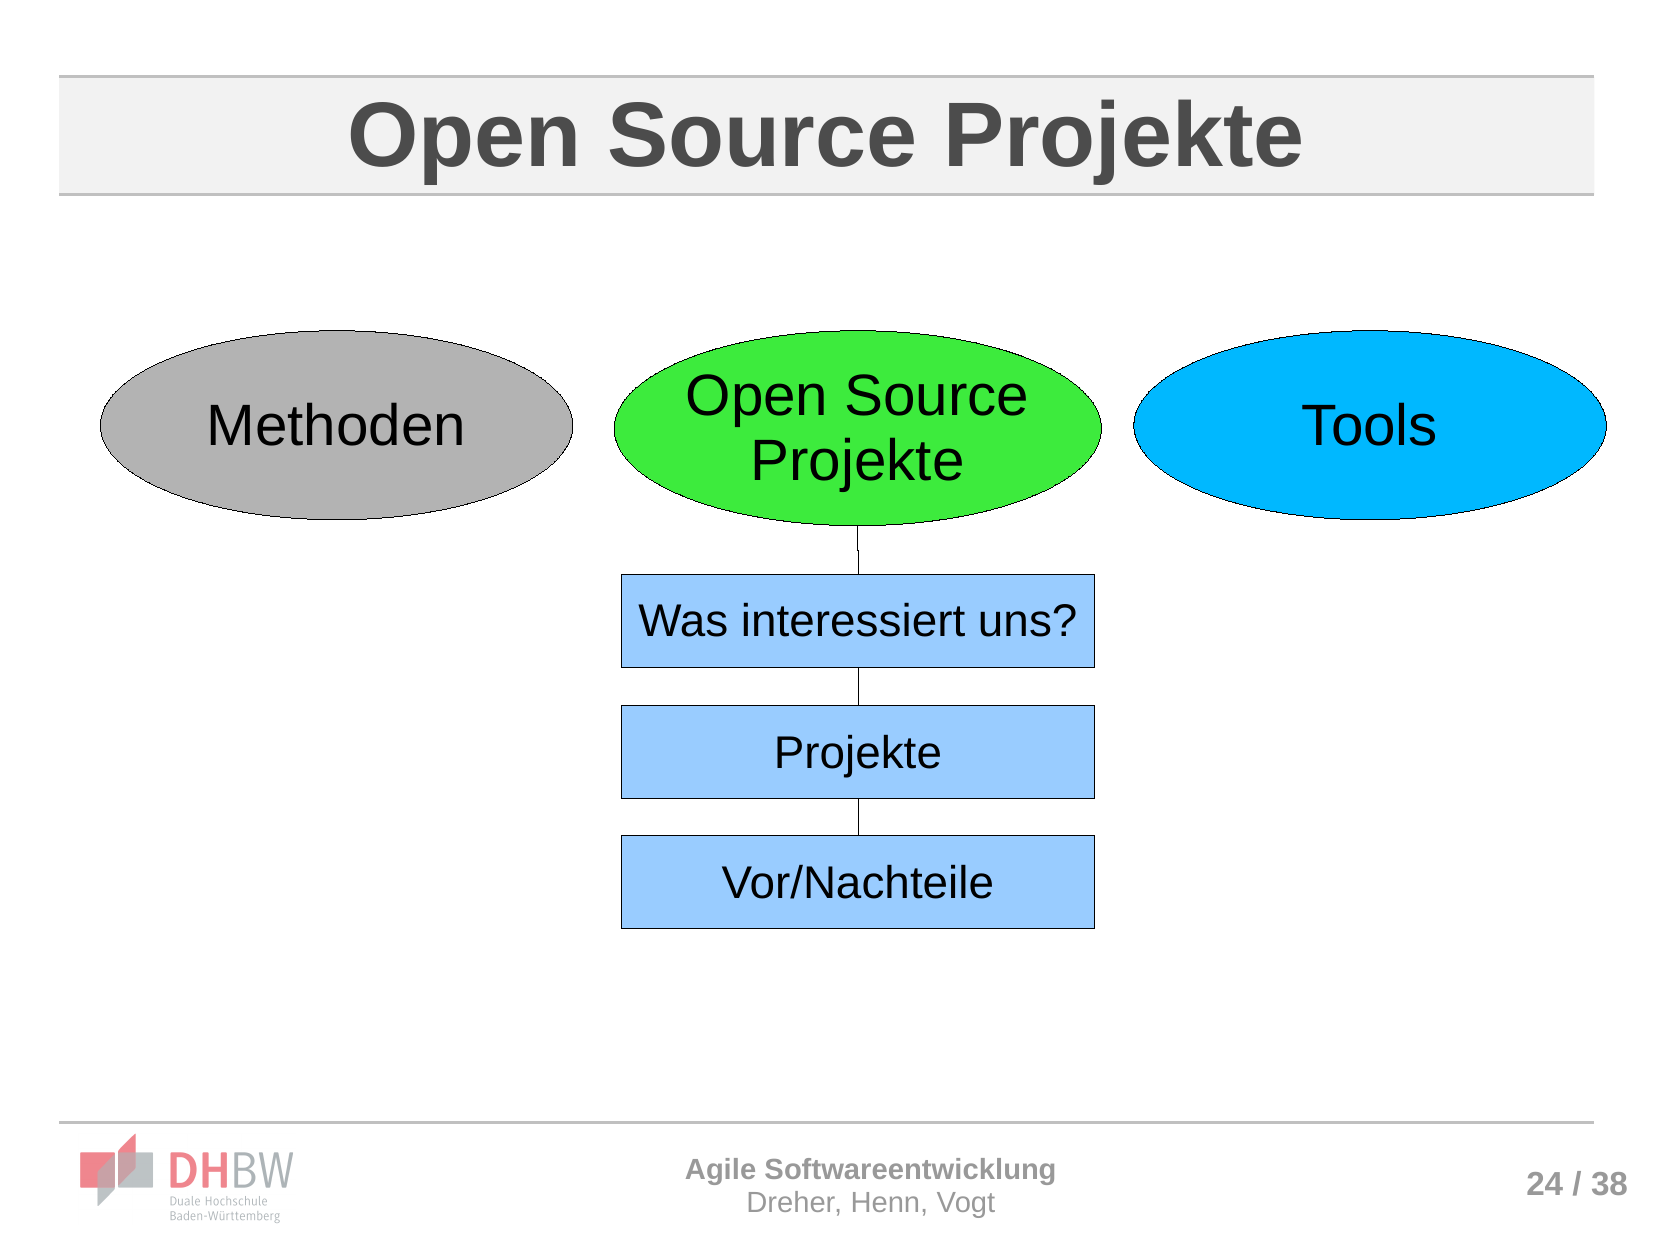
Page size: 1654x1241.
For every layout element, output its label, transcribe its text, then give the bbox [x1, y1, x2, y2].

text_box Was interessiert uns? [621, 574, 1095, 668]
picture [78, 1133, 296, 1225]
text_box Open Source Projekte [614, 330, 1102, 526]
title Open Source Projekte [82, 31, 1571, 239]
text_box Tools [1133, 330, 1607, 520]
text_box Projekte [621, 705, 1095, 799]
text_box Vor/Nachteile [621, 835, 1095, 929]
text_box Methoden [100, 330, 573, 520]
